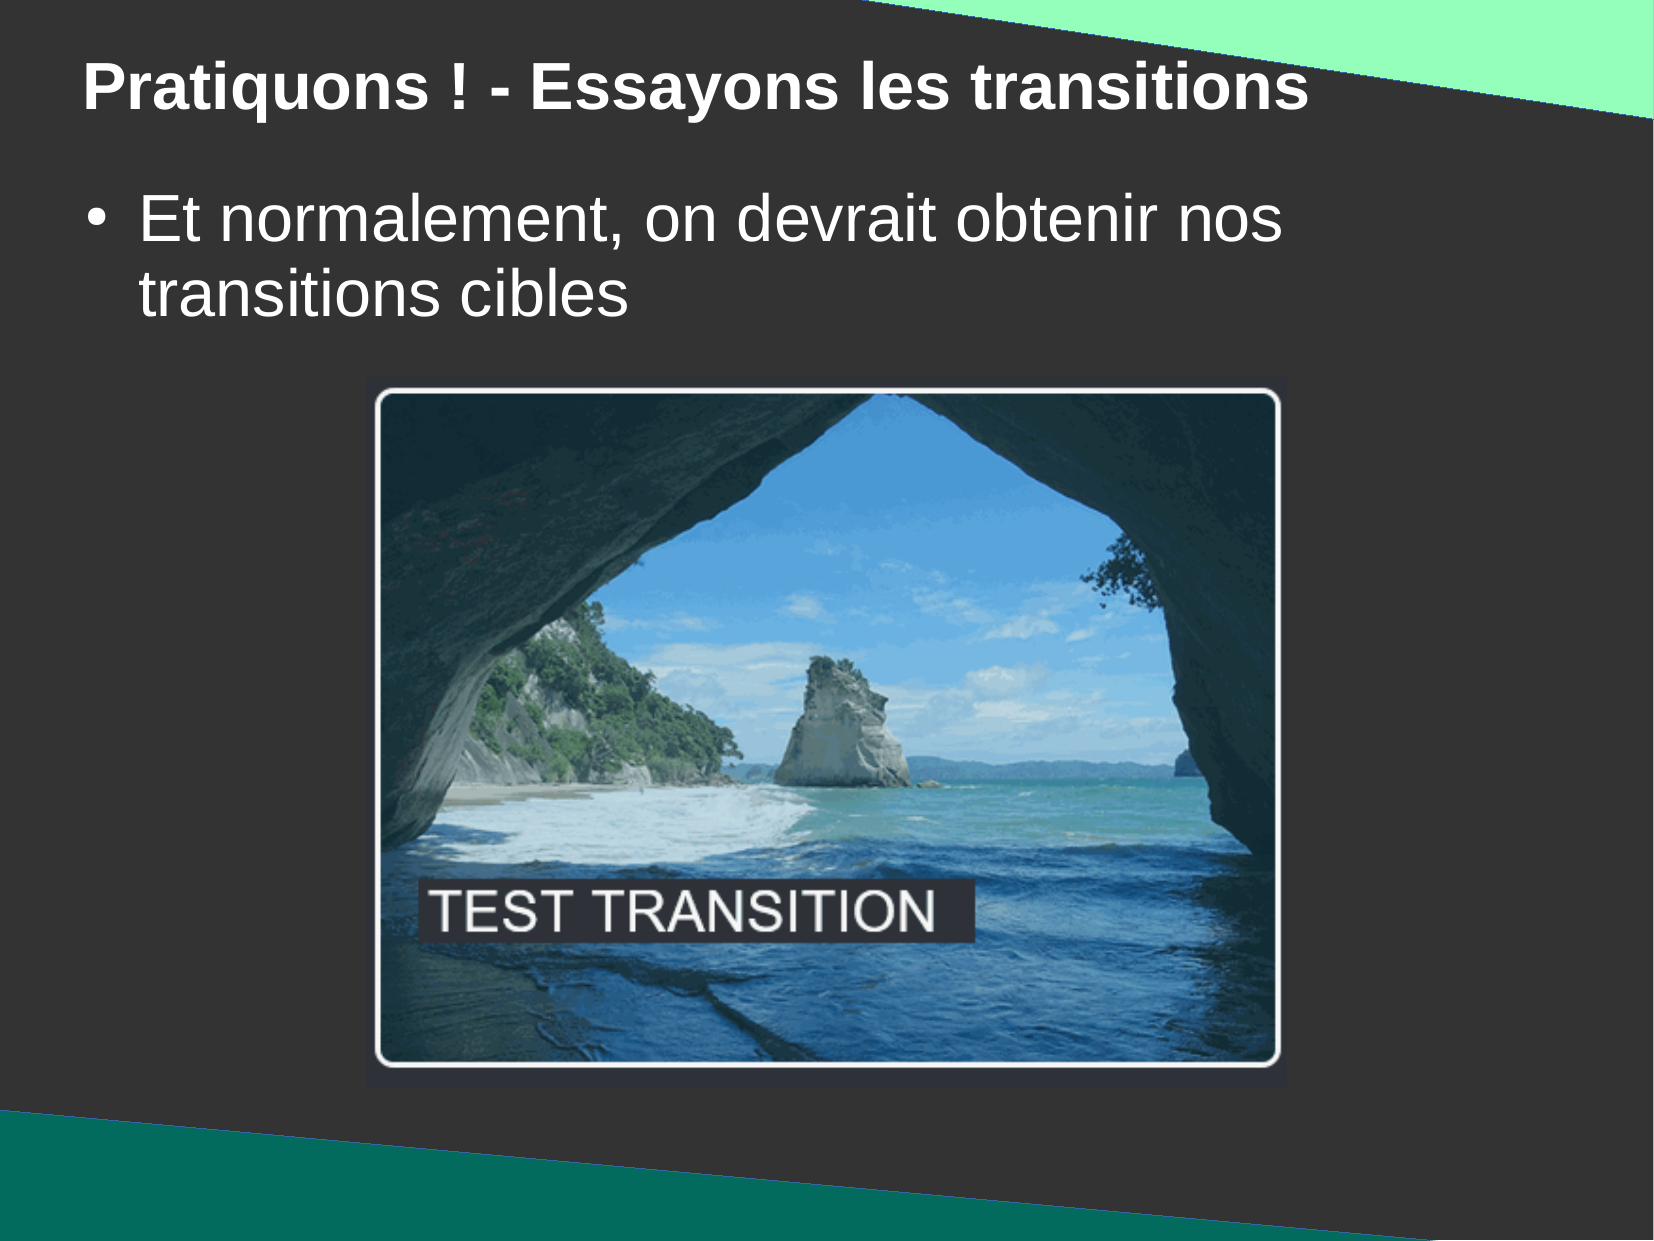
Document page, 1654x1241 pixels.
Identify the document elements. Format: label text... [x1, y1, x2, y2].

text_box [862, 0, 1654, 120]
list Et normalement, on devrait obtenir nos transitions cibles [67, 180, 1607, 378]
picture [366, 377, 1287, 1087]
title Pratiquons ! - Essayons les transitions [82, 49, 1630, 199]
